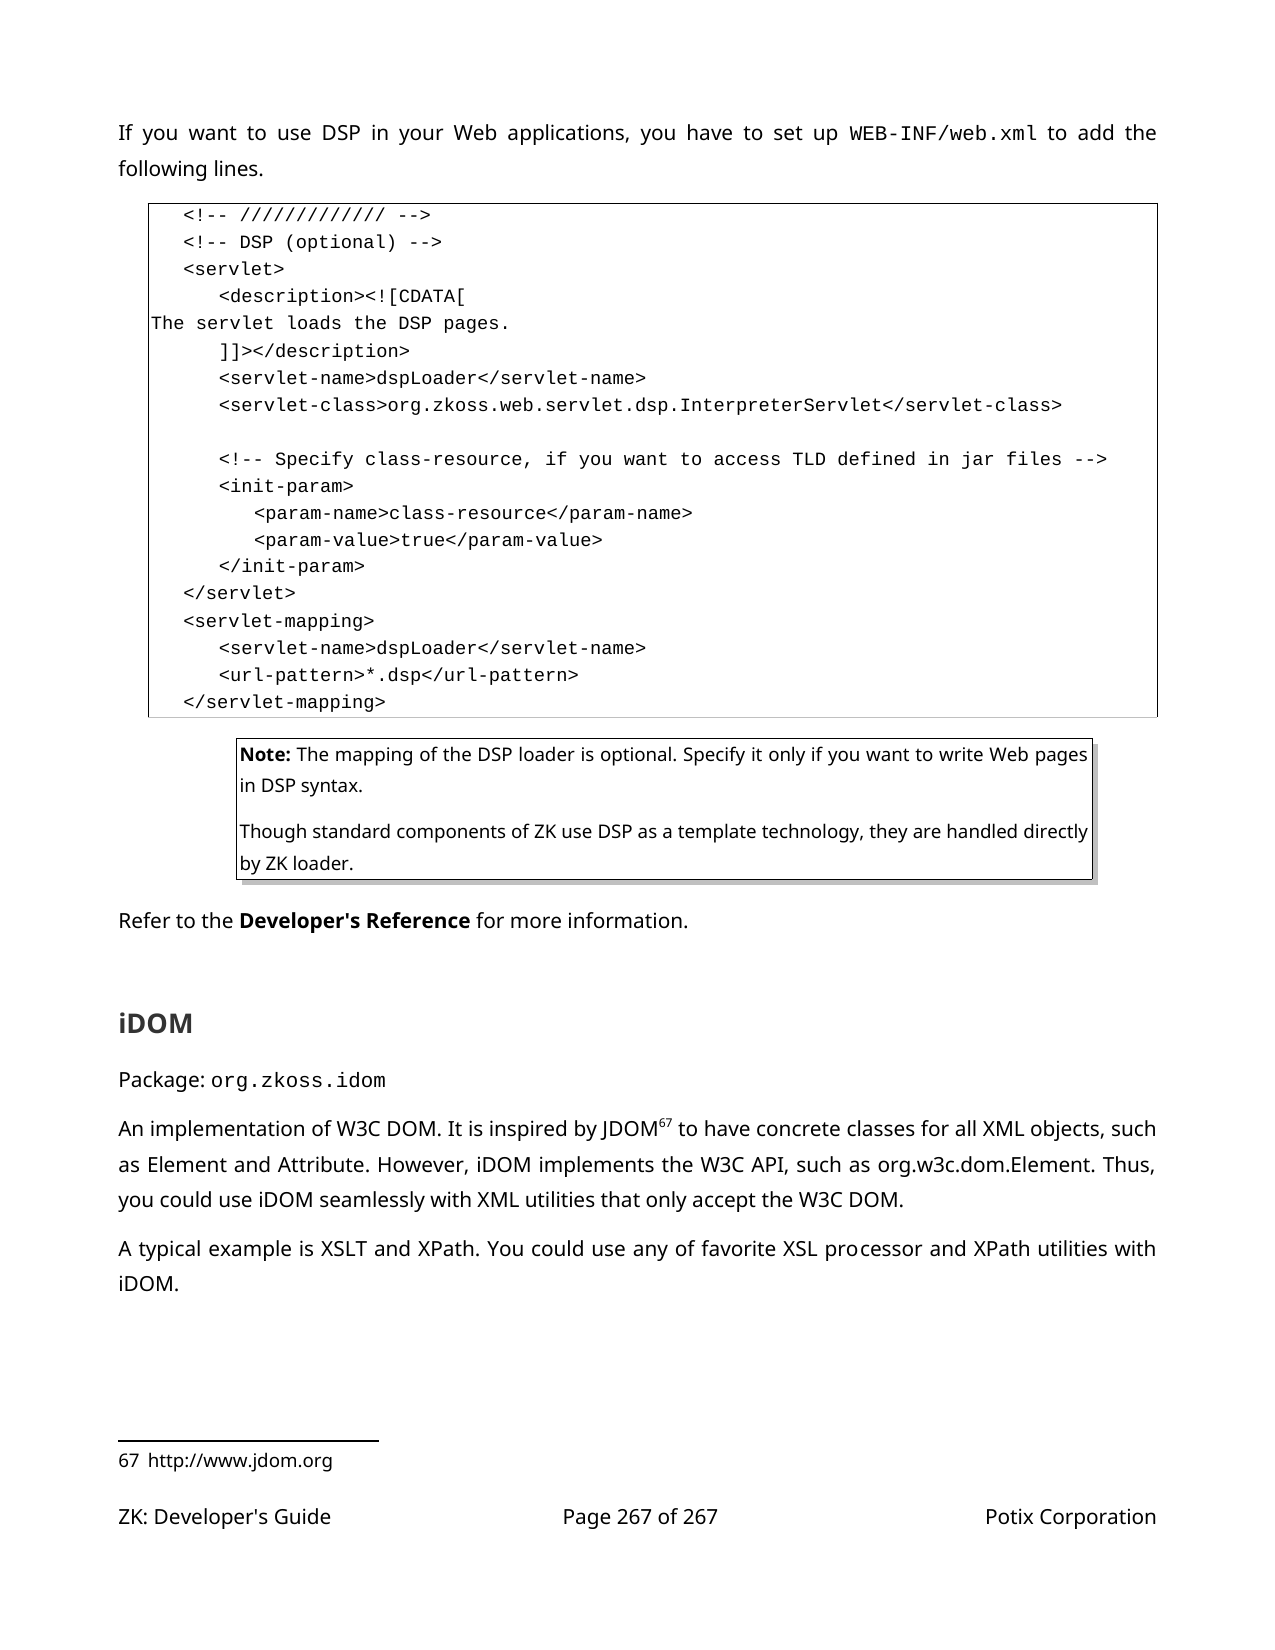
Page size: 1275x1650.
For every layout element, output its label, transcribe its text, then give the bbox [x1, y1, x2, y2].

text <description><![CDATA[ [149, 284, 1157, 308]
subtitle iDOM [118, 1005, 1157, 1042]
text <url-pattern>*.dsp</url-pattern> [149, 663, 1157, 687]
text Package: org.zkoss.idom [118, 1065, 1157, 1094]
text <servlet-name>dspLoader</servlet-name> [149, 636, 1157, 660]
text http://www.jdom.org [118, 1447, 1157, 1473]
text <!-- Specify class-resource, if you want to access TLD defined in jar files --> [149, 447, 1157, 471]
text An implementation of W3C DOM. It is inspired by JDOM to have concrete classes for all XML objects, such as Element and Attribute. However, iDOM implements the W3C API, such as org.w3c.dom.Element. Thus, you could use iDOM seamlessly with XML utilities that only accept the W3C DOM. [118, 1114, 1157, 1213]
text <!-- ///////////// --> [149, 204, 1157, 227]
text <init-param> <param-name>class-resource</param-name> <param-value>true</param-value> </init-param> [149, 474, 1157, 578]
text Though standard components of ZK use DSP as a template technology, they are handled directly by ZK loader. [237, 816, 1092, 879]
text <!-- DSP (optional) --> [149, 230, 1157, 254]
text <servlet-mapping> [149, 608, 1157, 633]
text <servlet-class>org.zkoss.web.servlet.dsp.InterpreterServlet</servlet-class> [149, 393, 1157, 417]
text Note: The mapping of the DSP loader is optional. Specify it only if you want to write Web pages in DSP syntax. [237, 739, 1092, 798]
text </servlet> [149, 581, 1157, 606]
text <servlet-name>dspLoader</servlet-name> [149, 366, 1157, 390]
text If you want to use DSP in your Web applications, you have to set up WEB-INF/web.xml to add the following lines. [118, 118, 1157, 182]
text </servlet-mapping> [149, 690, 1157, 717]
text <servlet> [149, 257, 1157, 281]
text Refer to the Developer's Reference for more information. [118, 906, 1157, 934]
text A typical example is XSLT and XPath. You could use any of favorite XSL processor and XPath utilities with iDOM. [118, 1234, 1157, 1297]
text The servlet loads the DSP pages. [149, 311, 1157, 336]
text ]]></description> [149, 338, 1157, 363]
